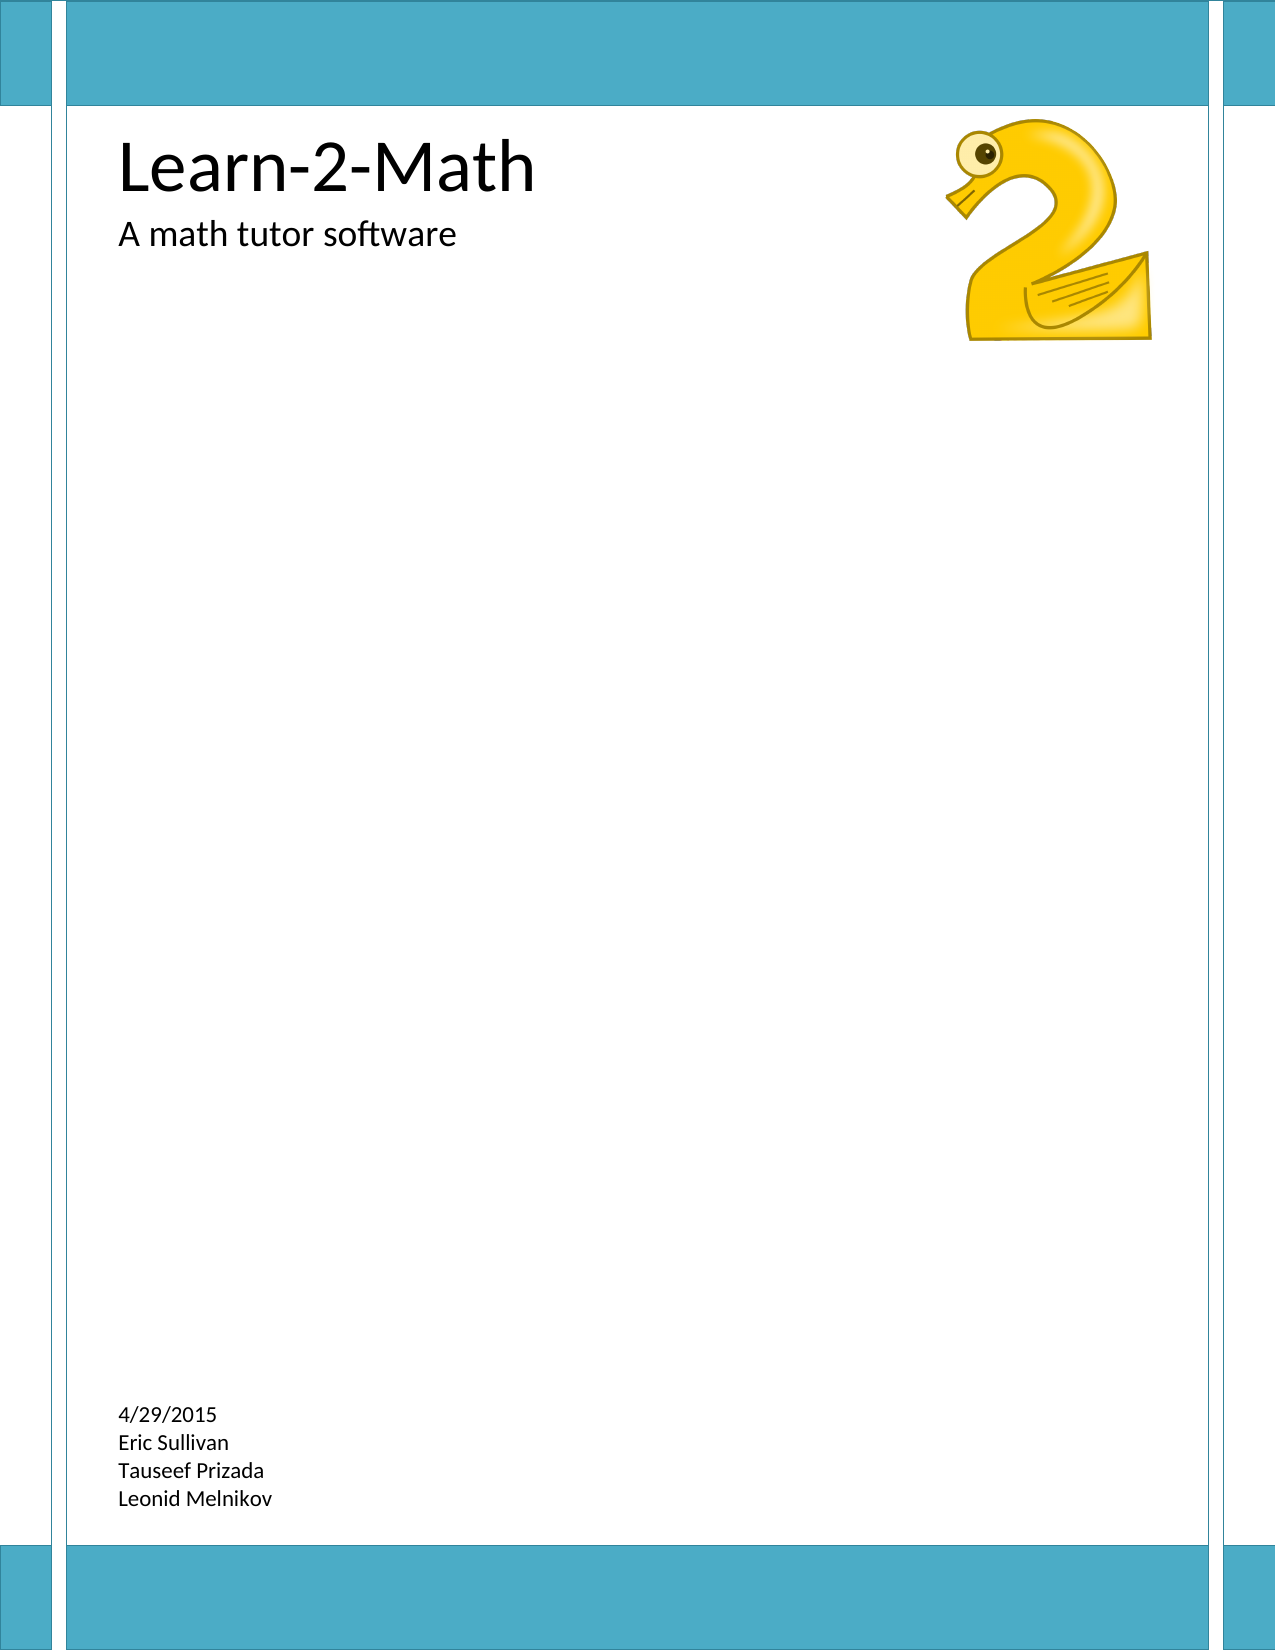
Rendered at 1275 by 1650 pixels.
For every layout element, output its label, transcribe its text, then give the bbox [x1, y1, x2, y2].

text Tauseef Prizada [118, 1456, 1157, 1484]
text Eric Sullivan [118, 1428, 1157, 1456]
text Leonid Melnikov [118, 1484, 1157, 1512]
picture [945, 119, 1156, 344]
text A math tutor software [118, 210, 600, 256]
text 4/29/2015 [118, 1400, 1157, 1428]
text Learn-2-Math [118, 118, 600, 210]
